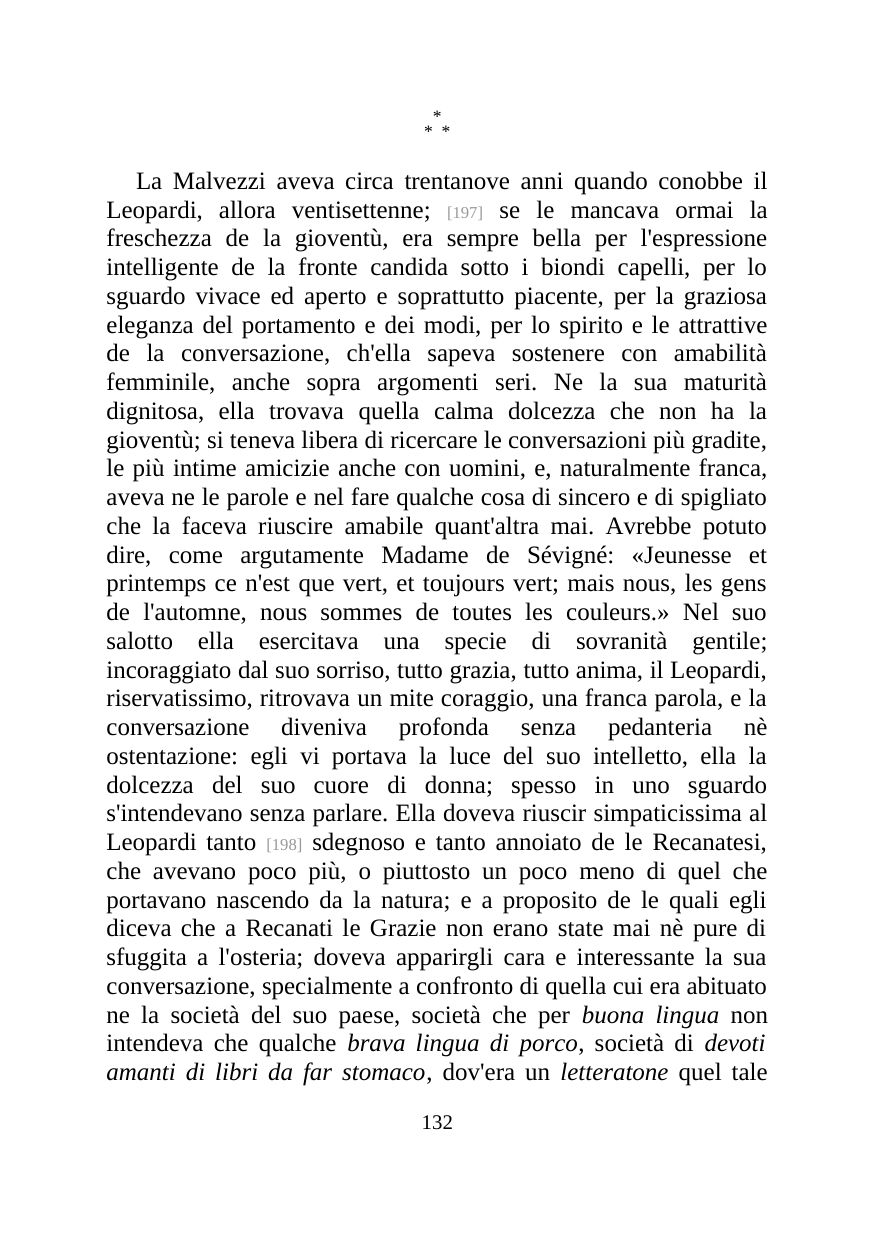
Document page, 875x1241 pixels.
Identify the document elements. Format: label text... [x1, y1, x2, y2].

text *** [106, 106, 768, 141]
text La Malvezzi aveva circa trentanove anni quando conobbe il Leopardi, allora ventisettenne; [197] se le mancava ormai la freschezza de la gioventù, era sempre bella per l'espressione intelligente de la fronte candida sotto i biondi capelli, per lo sguardo vivace ed aperto e soprattutto piacente, per la graziosa eleganza del portamento e dei modi, per lo spirito e le attrattive de la conversazione, ch'ella sapeva sostenere con amabilità femminile, anche sopra argomenti seri. Ne la sua maturità dignitosa, ella trovava quella calma dolcezza che non ha la gioventù; si teneva libera di ricercare le conversazioni più gradite, le più intime amicizie anche con uomini, e, naturalmente franca, aveva ne le parole e nel fare qualche cosa di sincero e di spigliato che la faceva riuscire amabile quant'altra mai. Avrebbe potuto dire, come argutamente Madame de Sévigné: «Jeunesse et printemps ce n'est que vert, et toujours vert; mais nous, les gens de l'automne, nous sommes de toutes les couleurs.» Nel suo salotto ella esercitava una specie di sovranità gentile; incoraggiato dal suo sorriso, tutto grazia, tutto anima, il Leopardi, riservatissimo, ritrovava un mite coraggio, una franca parola, e la conversazione diveniva profonda senza pedanteria nè ostentazione: egli vi portava la luce del suo intelletto, ella la dolcezza del suo cuore di donna; spesso in uno sguardo s'intendevano senza parlare. Ella doveva riuscir simpaticissima al Leopardi tanto [198] sdegnoso e tanto annoiato de le Recanatesi, che avevano poco più, o piuttosto un poco meno di quel che portavano nascendo da la natura; e a proposito de le quali egli diceva che a Recanati le Grazie non erano state mai nè pure di sfuggita a l'osteria; doveva apparirgli cara e interessante la sua conversazione, specialmente a confronto di quella cui era abituato ne la società del suo paese, società che per buona lingua non intendeva che qualche brava lingua di porco, società di devoti amanti di libri da far stomaco, dov'era un letteratone quel tale [106, 166, 768, 1086]
